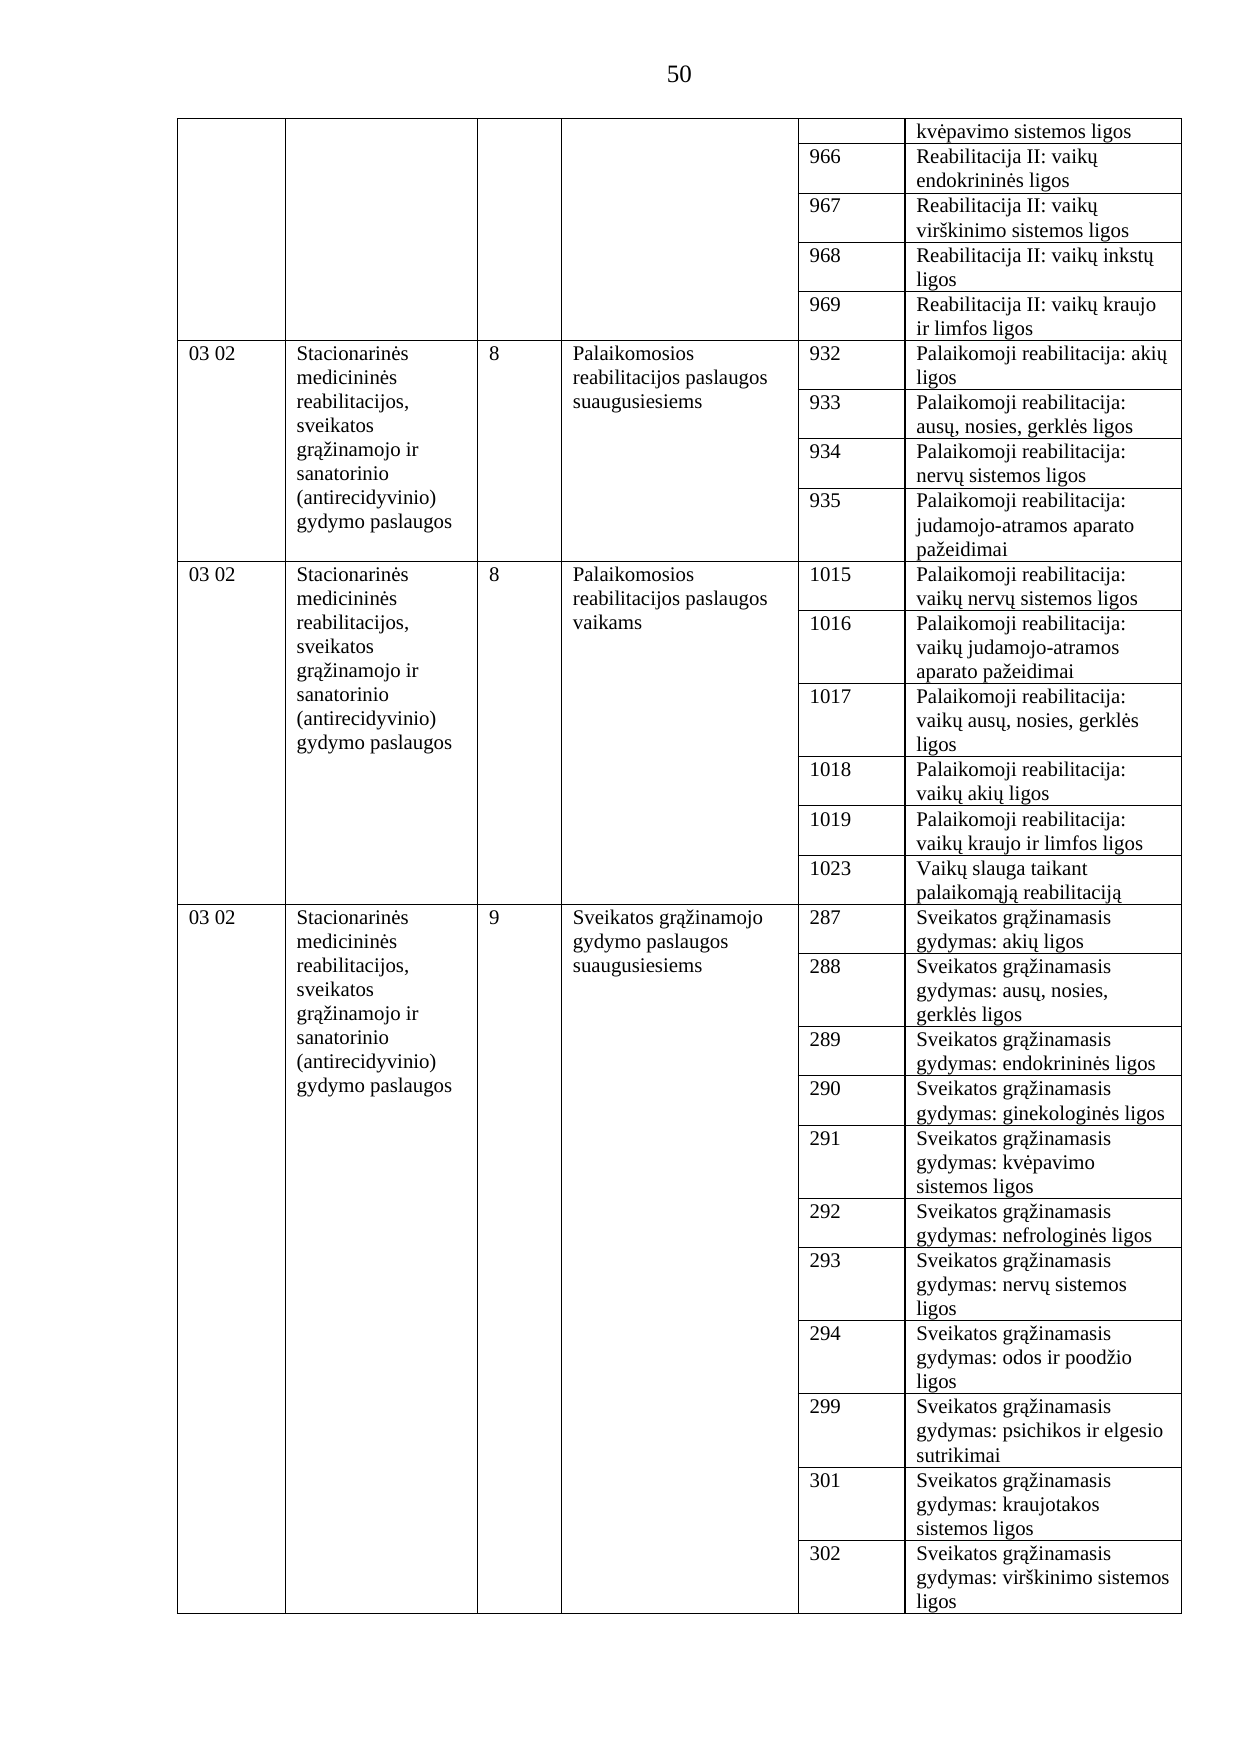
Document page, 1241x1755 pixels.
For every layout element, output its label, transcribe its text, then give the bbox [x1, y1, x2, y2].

table_cell 8 [478, 562, 561, 904]
table_cell Sveikatos grąžinamasis gydymas: akių ligos [906, 905, 1181, 953]
table_cell Sveikatos grąžinamasis gydymas: virškinimo sistemos ligos [906, 1541, 1181, 1613]
table_cell 1017 [799, 684, 904, 756]
table_cell 287 [799, 905, 904, 953]
table_cell Sveikatos grąžinamasis gydymas: endokrininės ligos [906, 1027, 1181, 1075]
table_cell Stacionarinės medicininės reabilitacijos, sveikatos grąžinamojo ir sanatorinio (antirecidyvinio) gydymo paslaugos [286, 562, 477, 904]
table_cell 933 [799, 390, 904, 438]
table_cell Palaikomoji reabilitacija: vaikų nervų sistemos ligos [906, 562, 1181, 610]
table_cell Palaikomoji reabilitacija: vaikų ausų, nosies, gerklės ligos [906, 684, 1181, 756]
table_cell 1019 [799, 806, 904, 854]
table_cell 968 [799, 243, 904, 291]
table_cell Reabilitacija II: vaikų kraujo ir limfos ligos [906, 292, 1181, 340]
table_cell 1015 [799, 562, 904, 610]
table_cell 932 [799, 341, 904, 389]
table_cell 1023 [799, 856, 904, 904]
table_cell Sveikatos grąžinamasis gydymas: odos ir poodžio ligos [906, 1321, 1181, 1393]
table_cell Sveikatos grąžinamojo gydymo paslaugos suaugusiesiems [562, 905, 798, 1613]
table_cell 03 02 [178, 562, 285, 904]
table_cell 292 [799, 1199, 904, 1247]
table_cell Reabilitacija II: vaikų endokrininės ligos [906, 144, 1181, 192]
table_cell 967 [799, 194, 904, 242]
table_cell [178, 119, 285, 340]
table_cell [562, 119, 798, 340]
table_cell Sveikatos grąžinamasis gydymas: nervų sistemos ligos [906, 1248, 1181, 1320]
table_cell 934 [799, 439, 904, 487]
table_cell Palaikomoji reabilitacija: vaikų akių ligos [906, 757, 1181, 805]
table_cell 03 02 [178, 905, 285, 1613]
table_cell kvėpavimo sistemos ligos [906, 119, 1181, 143]
table_cell 969 [799, 292, 904, 340]
table_cell Sveikatos grąžinamasis gydymas: kraujotakos sistemos ligos [906, 1468, 1181, 1540]
table_cell [478, 119, 561, 340]
table_cell 299 [799, 1394, 904, 1467]
table_cell 302 [799, 1541, 904, 1613]
table_cell Palaikomoji reabilitacija: nervų sistemos ligos [906, 439, 1181, 487]
table_cell Vaikų slauga taikant palaikomąją reabilitaciją [906, 856, 1181, 904]
table_cell 291 [799, 1126, 904, 1198]
table_cell Sveikatos grąžinamasis gydymas: psichikos ir elgesio sutrikimai [906, 1394, 1181, 1467]
table_cell 290 [799, 1076, 904, 1124]
table_cell Palaikomosios reabilitacijos paslaugos suaugusiesiems [562, 341, 798, 561]
table_cell 294 [799, 1321, 904, 1393]
table_cell Stacionarinės medicininės reabilitacijos, sveikatos grąžinamojo ir sanatorinio (antirecidyvinio) gydymo paslaugos [286, 905, 477, 1613]
table_cell [286, 119, 477, 340]
table_cell Palaikomoji reabilitacija: vaikų kraujo ir limfos ligos [906, 806, 1181, 854]
table_cell Sveikatos grąžinamasis gydymas: ausų, nosies, gerklės ligos [906, 954, 1181, 1026]
table_cell 8 [478, 341, 561, 561]
table_cell Sveikatos grąžinamasis gydymas: kvėpavimo sistemos ligos [906, 1126, 1181, 1198]
table_cell 966 [799, 144, 904, 192]
table_cell Palaikomoji reabilitacija: judamojo-atramos aparato pažeidimai [906, 489, 1181, 561]
table_cell 289 [799, 1027, 904, 1075]
table_cell Palaikomoji reabilitacija: ausų, nosies, gerklės ligos [906, 390, 1181, 438]
table_cell Palaikomoji reabilitacija: vaikų judamojo-atramos aparato pažeidimai [906, 611, 1181, 683]
table_cell 03 02 [178, 341, 285, 561]
table_cell Stacionarinės medicininės reabilitacijos, sveikatos grąžinamojo ir sanatorinio (antirecidyvinio) gydymo paslaugos [286, 341, 477, 561]
table_cell 935 [799, 489, 904, 561]
table_cell Sveikatos grąžinamasis gydymas: nefrologinės ligos [906, 1199, 1181, 1247]
table_cell Sveikatos grąžinamasis gydymas: ginekologinės ligos [906, 1076, 1181, 1124]
table_cell Palaikomosios reabilitacijos paslaugos vaikams [562, 562, 798, 904]
table_cell Reabilitacija II: vaikų virškinimo sistemos ligos [906, 194, 1181, 242]
table_cell 288 [799, 954, 904, 1026]
table_cell 1018 [799, 757, 904, 805]
table_cell [799, 119, 904, 143]
table_cell 9 [478, 905, 561, 1613]
table_cell Reabilitacija II: vaikų inkstų ligos [906, 243, 1181, 291]
table_cell Palaikomoji reabilitacija: akių ligos [906, 341, 1181, 389]
table_cell 301 [799, 1468, 904, 1540]
table_cell 1016 [799, 611, 904, 683]
table_cell 293 [799, 1248, 904, 1320]
